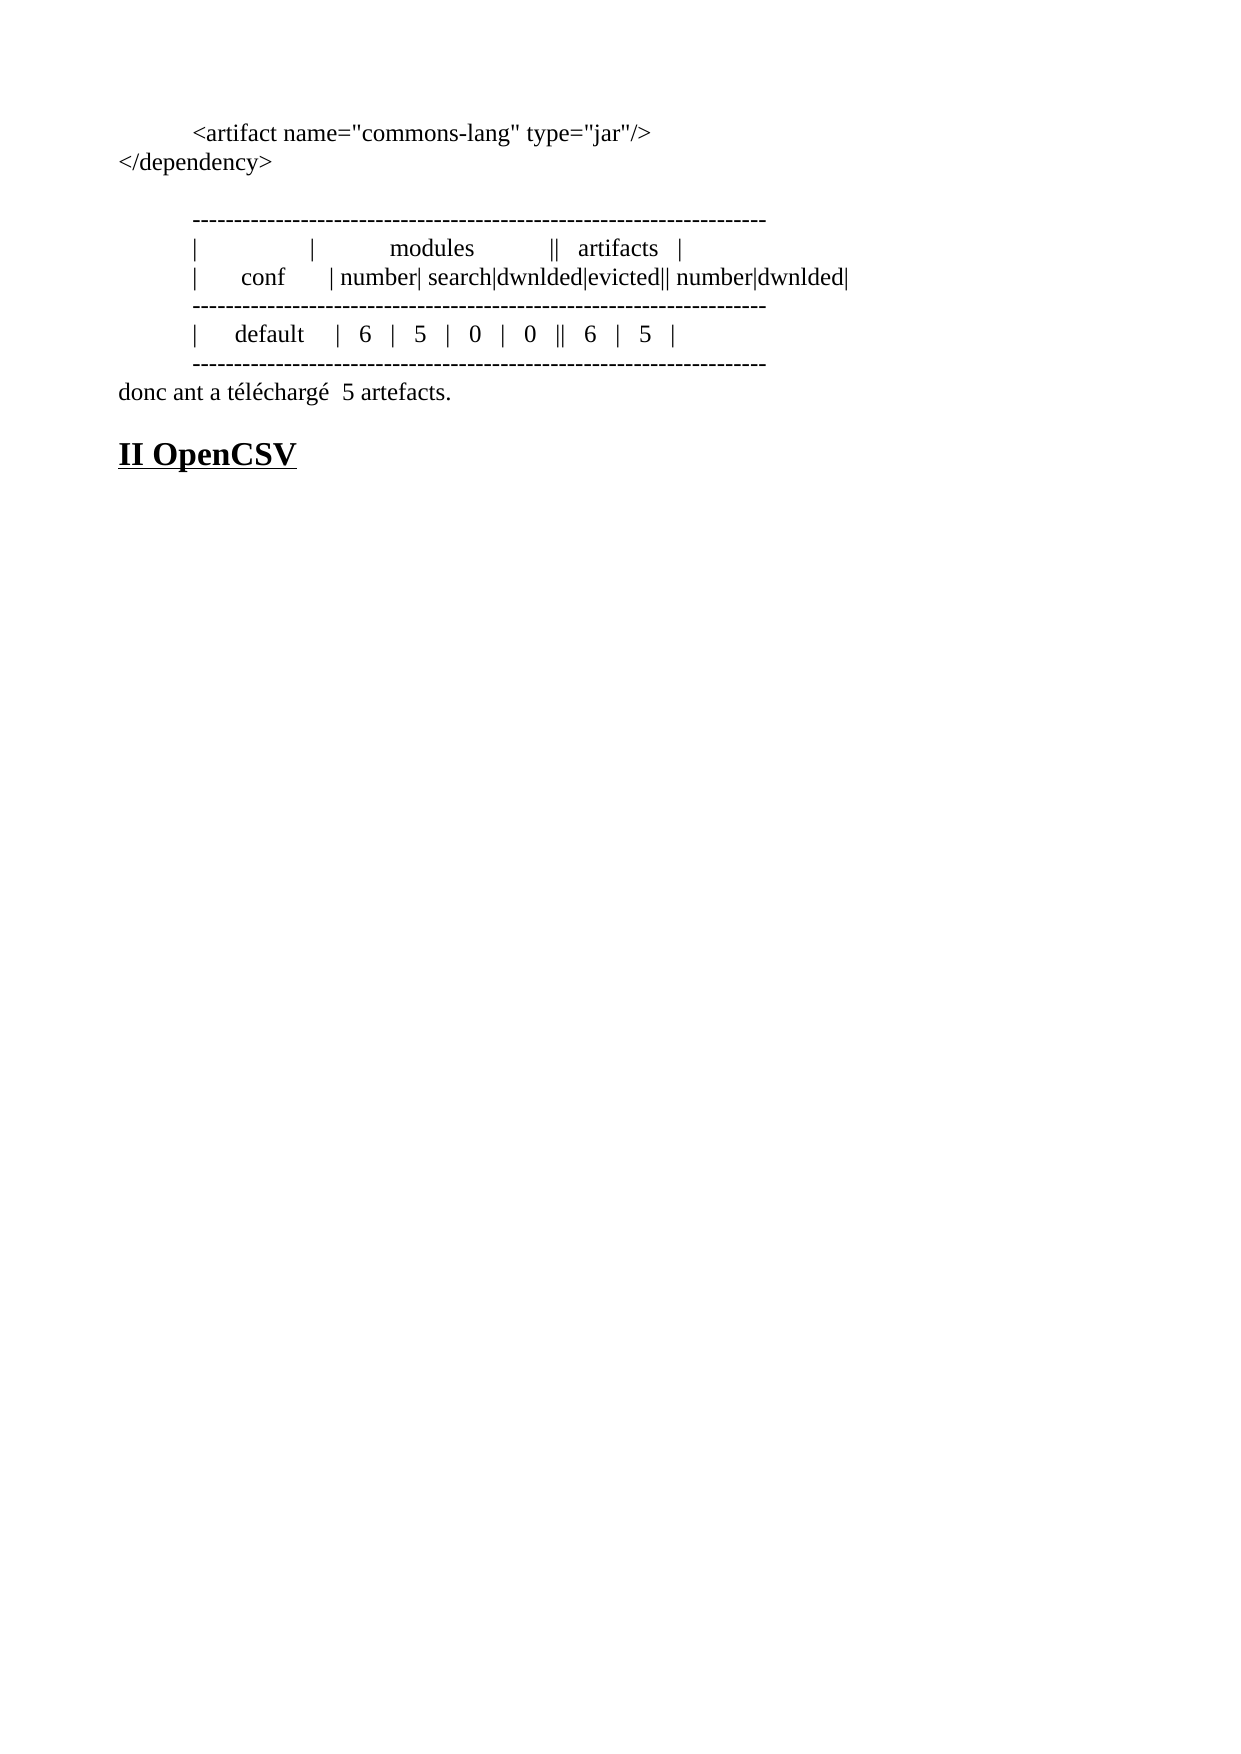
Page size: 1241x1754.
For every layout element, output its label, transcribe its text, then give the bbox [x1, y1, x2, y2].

text --------------------------------------------------------------------- [118, 348, 1122, 377]
text </dependency> [118, 147, 1122, 176]
text donc ant a téléchargé 5 artefacts. [118, 377, 1122, 406]
text <artifact name="commons-lang" type="jar"/> [118, 118, 1122, 147]
text --------------------------------------------------------------------- [118, 291, 1122, 319]
text --------------------------------------------------------------------- [118, 204, 1122, 233]
text | default | 6 | 5 | 0 | 0 || 6 | 5 | [118, 319, 1122, 348]
text | | modules || artifacts | [118, 233, 1122, 262]
text II OpenCSV [118, 434, 1122, 473]
text | conf | number| search|dwnlded|evicted|| number|dwnlded| [118, 262, 1122, 291]
